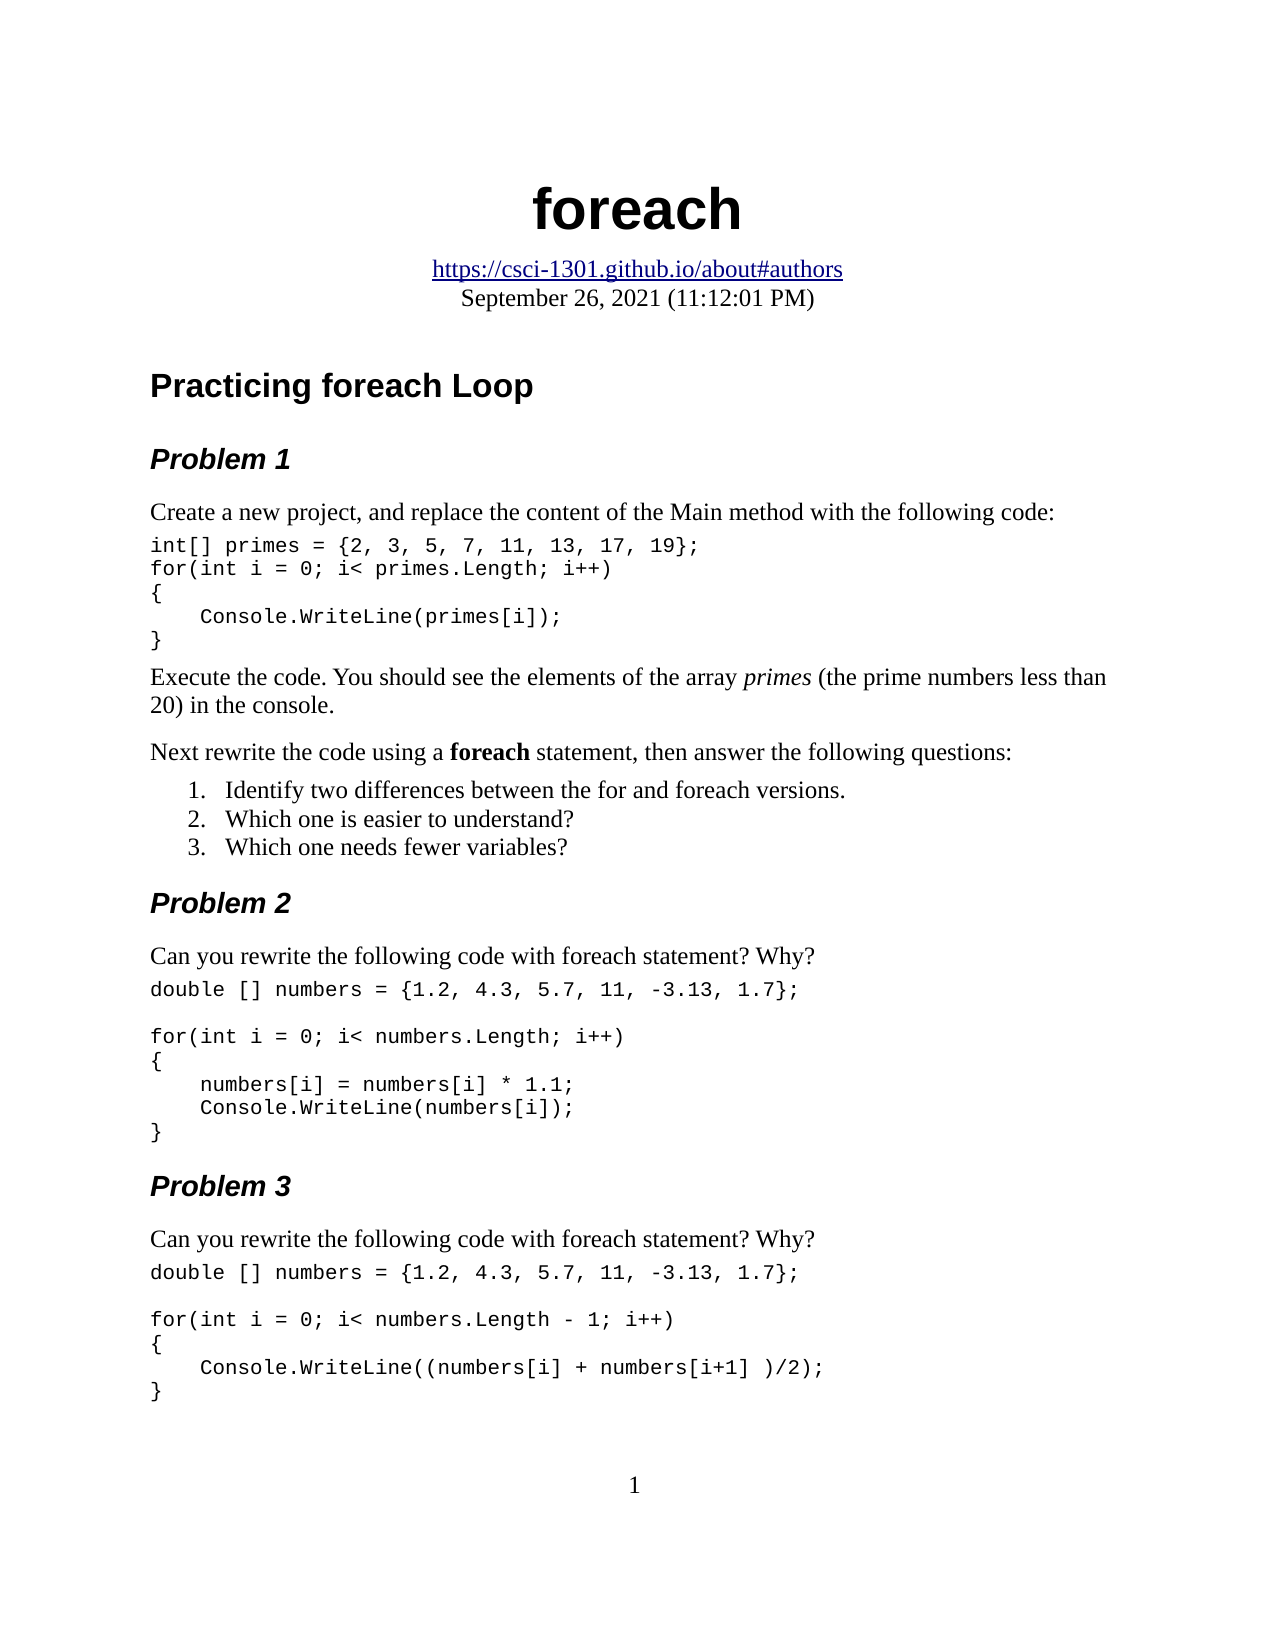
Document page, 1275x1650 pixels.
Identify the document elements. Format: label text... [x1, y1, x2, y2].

subtitle Problem 2 [150, 886, 1125, 920]
text Console.WriteLine(primes[i]); [150, 606, 1125, 629]
text { [150, 1333, 1125, 1357]
text for(int i = 0; i< numbers.Length; i++) [150, 1026, 1125, 1050]
text Next rewrite the code using a foreach statement, then answer the following questions: [150, 737, 1125, 766]
text Console.WriteLine((numbers[i] + numbers[i+1] )/2); [150, 1357, 1125, 1380]
text for(int i = 0; i< numbers.Length - 1; i++) [150, 1309, 1125, 1333]
title foreach [150, 175, 1125, 242]
text { [150, 1050, 1125, 1073]
text Console.WriteLine(numbers[i]); [150, 1097, 1125, 1121]
text { [150, 582, 1125, 606]
text Execute the code. You should see the elements of the array primes (the prime numbers less than 20) in the console. [150, 662, 1125, 719]
subtitle Practicing foreach Loop [150, 366, 1125, 404]
text numbers[i] = numbers[i] * 1.1; [150, 1073, 1125, 1097]
subtitle Problem 1 [150, 442, 1125, 476]
text double [] numbers = {1.2, 4.3, 5.7, 11, -3.13, 1.7}; [150, 979, 1125, 1003]
subtitle Problem 3 [150, 1169, 1125, 1203]
text September 26, 2021 (11:12:01 PM) [150, 283, 1125, 312]
text } [150, 629, 1125, 653]
text Can you rewrite the following code with foreach statement? Why? [150, 941, 1125, 970]
text Create a new project, and replace the content of the Main method with the following code: [150, 497, 1125, 526]
text https://csci-1301.github.io/about#authors [150, 254, 1125, 283]
text int[] primes = {2, 3, 5, 7, 11, 13, 17, 19}; [150, 535, 1125, 558]
list Which one is easier to understand? [187, 804, 1125, 832]
list Identify two differences between the for and foreach versions. [187, 775, 1125, 804]
text for(int i = 0; i< primes.Length; i++) [150, 558, 1125, 582]
text } [150, 1380, 1125, 1404]
text Can you rewrite the following code with foreach statement? Why? [150, 1224, 1125, 1253]
list Which one needs fewer variables? [187, 832, 1125, 861]
text } [150, 1121, 1125, 1144]
text double [] numbers = {1.2, 4.3, 5.7, 11, -3.13, 1.7}; [150, 1262, 1125, 1286]
